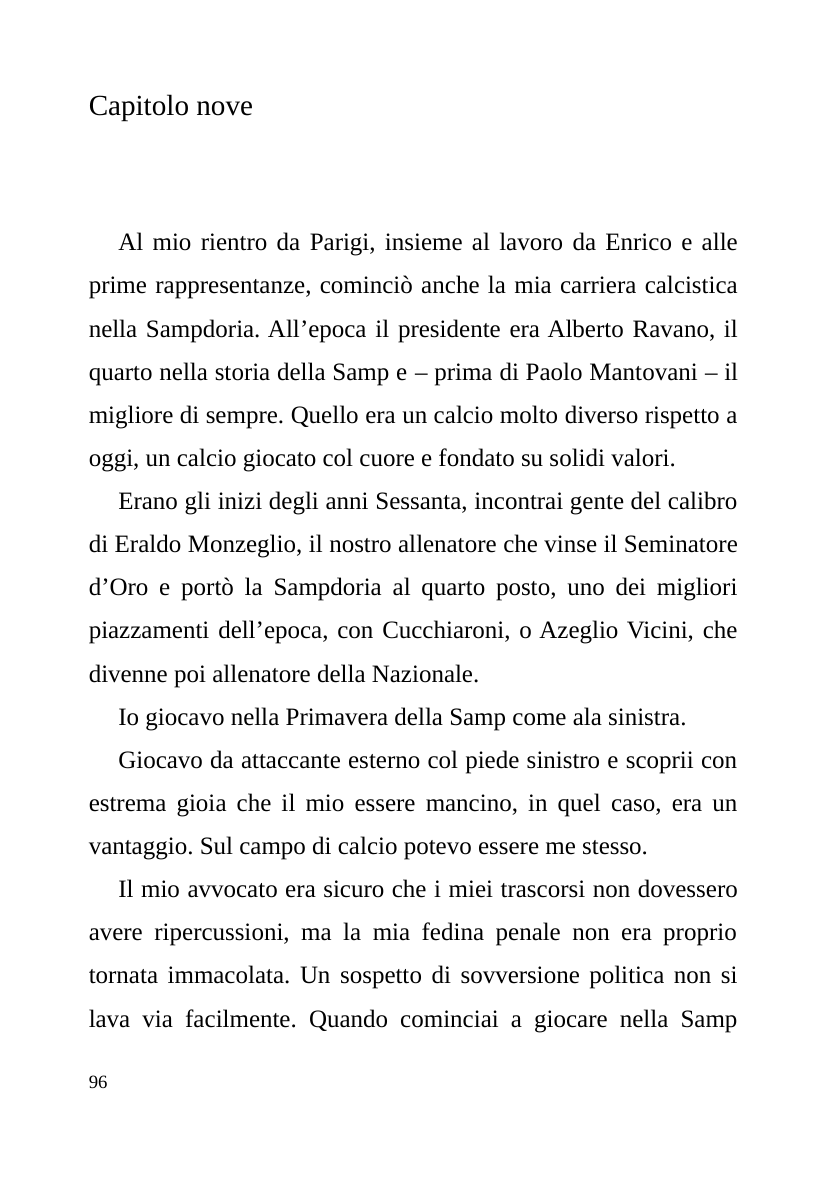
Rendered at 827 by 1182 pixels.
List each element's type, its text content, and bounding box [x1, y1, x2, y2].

text Capitolo nove [88, 88, 738, 122]
text Io giocavo nella Primavera della Samp come ala sinistra. [88, 702, 738, 731]
text Erano gli inizi degli anni Sessanta, incontrai gente del calibro di Eraldo Monzeglio, il nostro allenatore che vinse il Seminatore d’Oro e portò la Sampdoria al quarto posto, uno dei migliori piazzamenti dell’epoca, con Cucchiaroni, o Azeglio Vicini, che divenne poi allenatore della Nazionale. [88, 486, 738, 687]
text Giocavo da attaccante esterno col piede sinistro e scoprii con estrema gioia che il mio essere mancino, in quel caso, era un vantaggio. Sul campo di calcio potevo essere me stesso. [88, 745, 738, 860]
text Il mio avvocato era sicuro che i miei trascorsi non dovessero avere ripercussioni, ma la mia fedina penale non era proprio tornata immacolata. Un sospetto di sovversione politica non si lava via facilmente. Quando cominciai a giocare nella Samp [88, 874, 738, 1032]
text Al mio rientro da Parigi, insieme al lavoro da Enrico e alle prime rappresentanze, cominciò anche la mia carriera calcistica nella Sampdoria. All’epoca il presidente era Alberto Ravano, il quarto nella storia della Samp e ‒ prima di Paolo Mantovani ‒ il migliore di sempre. Quello era un calcio molto diverso rispetto a oggi, un calcio giocato col cuore e fondato su solidi valori. [88, 227, 738, 472]
